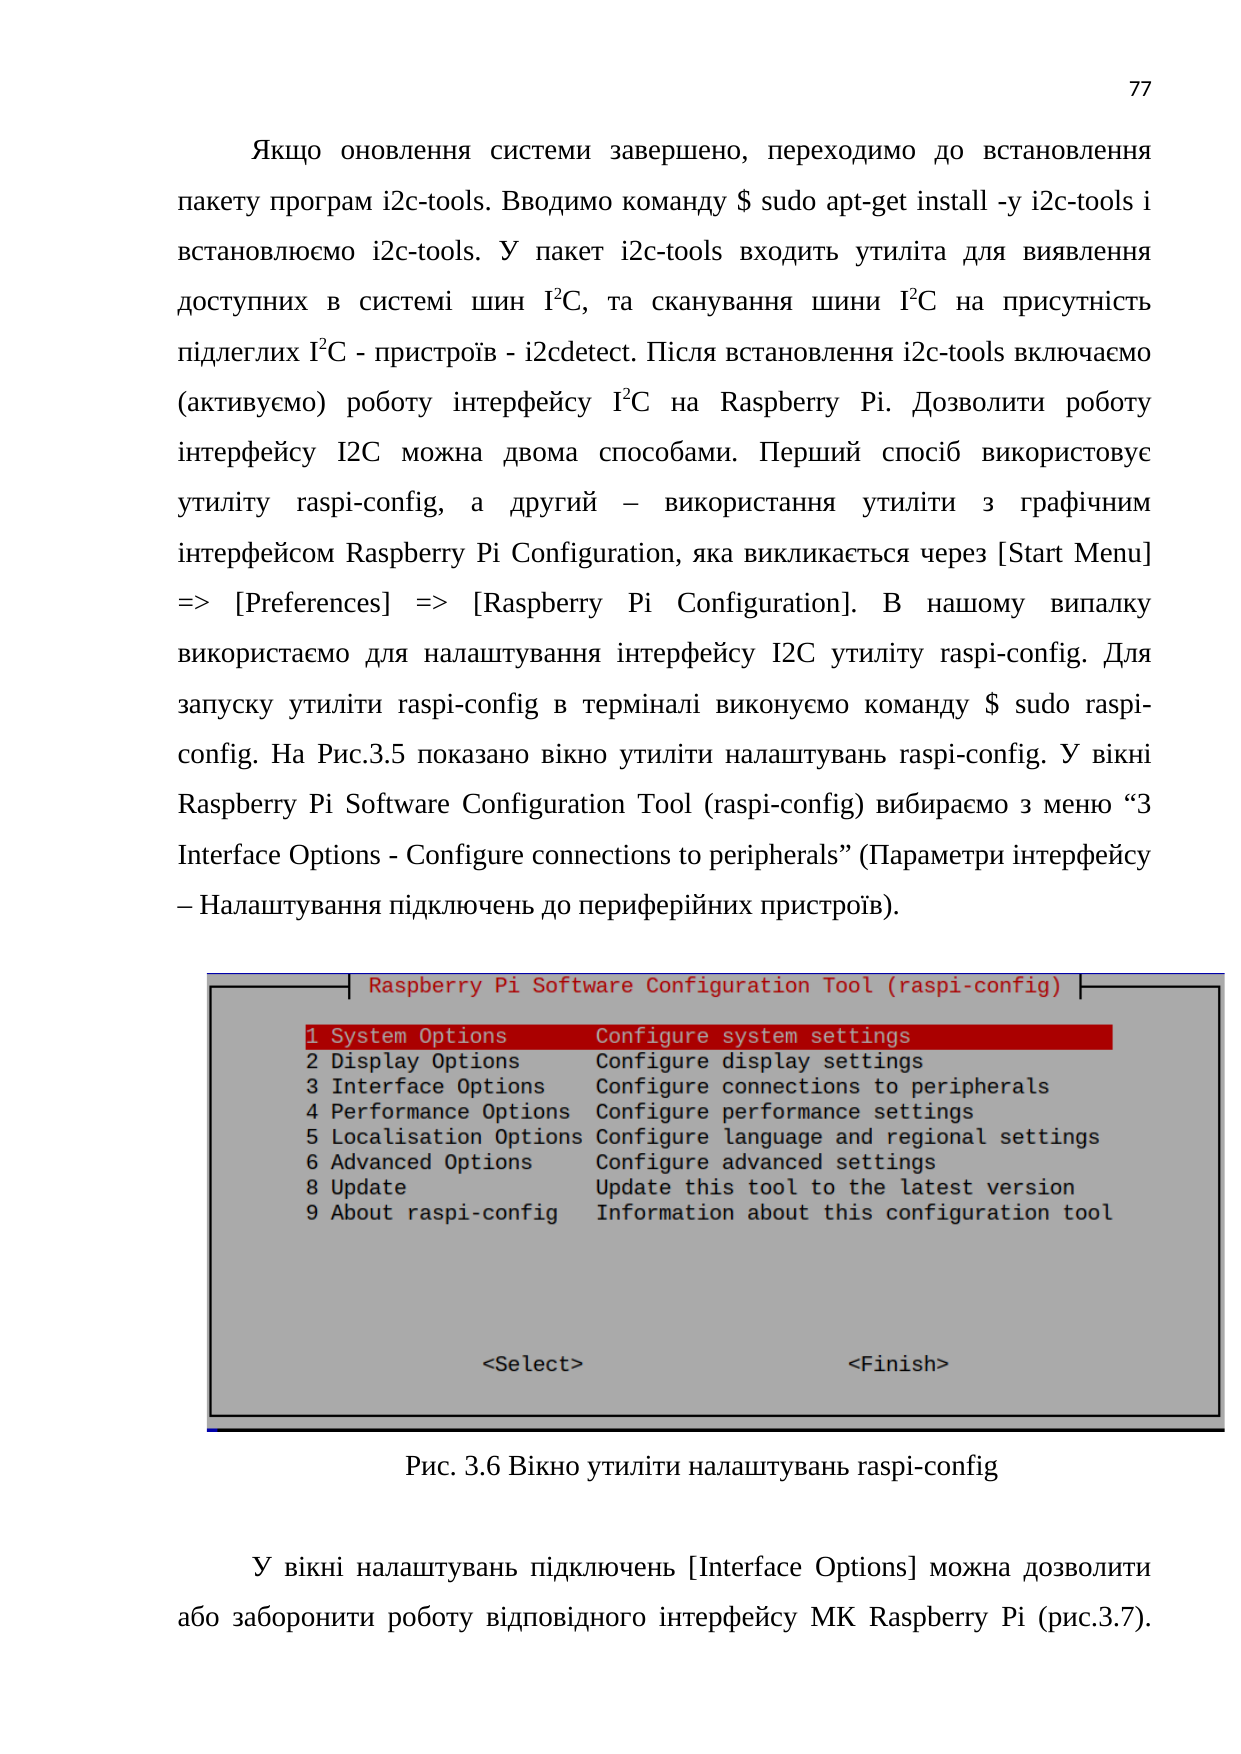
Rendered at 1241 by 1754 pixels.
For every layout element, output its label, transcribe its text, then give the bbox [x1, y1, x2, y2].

text Рис. 3.6 Вікно утиліти налаштувань raspi-config [177, 1448, 1152, 1482]
text Якщо оновлення системи завершено, переходимо до встановлення пакету програм i2c-tools. Вводимо команду $ sudo apt-get install -y i2c-tools і встановлюємо i2c-tools. У пакет i2c-tools входить утиліта для виявлення доступних в системі шин I2C, та сканування шини I2C на присутність підлеглих I2C - пристроїв - i2cdetect. Після встановлення i2c-tools включаємо (активуємо) роботу інтерфейсу I2C на Raspberry Pi. Дозволити роботу інтерфейсу I2C можна двома способами. Перший спосіб використовує утиліту raspi-config, а другий – використання утиліти з графічним інтерфейсом Raspberry Pi Configuration, яка викликається через [Start Menu] => [Preferences] => [Raspberry Pi Configuration]. В нашому випалку використаємо для налаштування інтерфейсу I2C утиліту raspi-config. Для запуску утиліти raspi-config в терміналі виконуємо команду $ sudo raspi-config. На Рис.3.5 показано вікно утиліти налаштувань raspi-config. У вікні Raspberry Pi Software Configuration Tool (raspi-config) вибираємо з меню “3 Interface Options - Configure connections to peripherals” (Параметри інтерфейсу – Налаштування підключень до периферійних пристроїв). [177, 132, 1152, 921]
text У вікні налаштувань підключень [Interface Options] можна дозволити або заборонити роботу відповідного інтерфейсу МК Raspberry Pi (рис.3.7). [177, 1549, 1152, 1633]
picture [206, 973, 1225, 1432]
